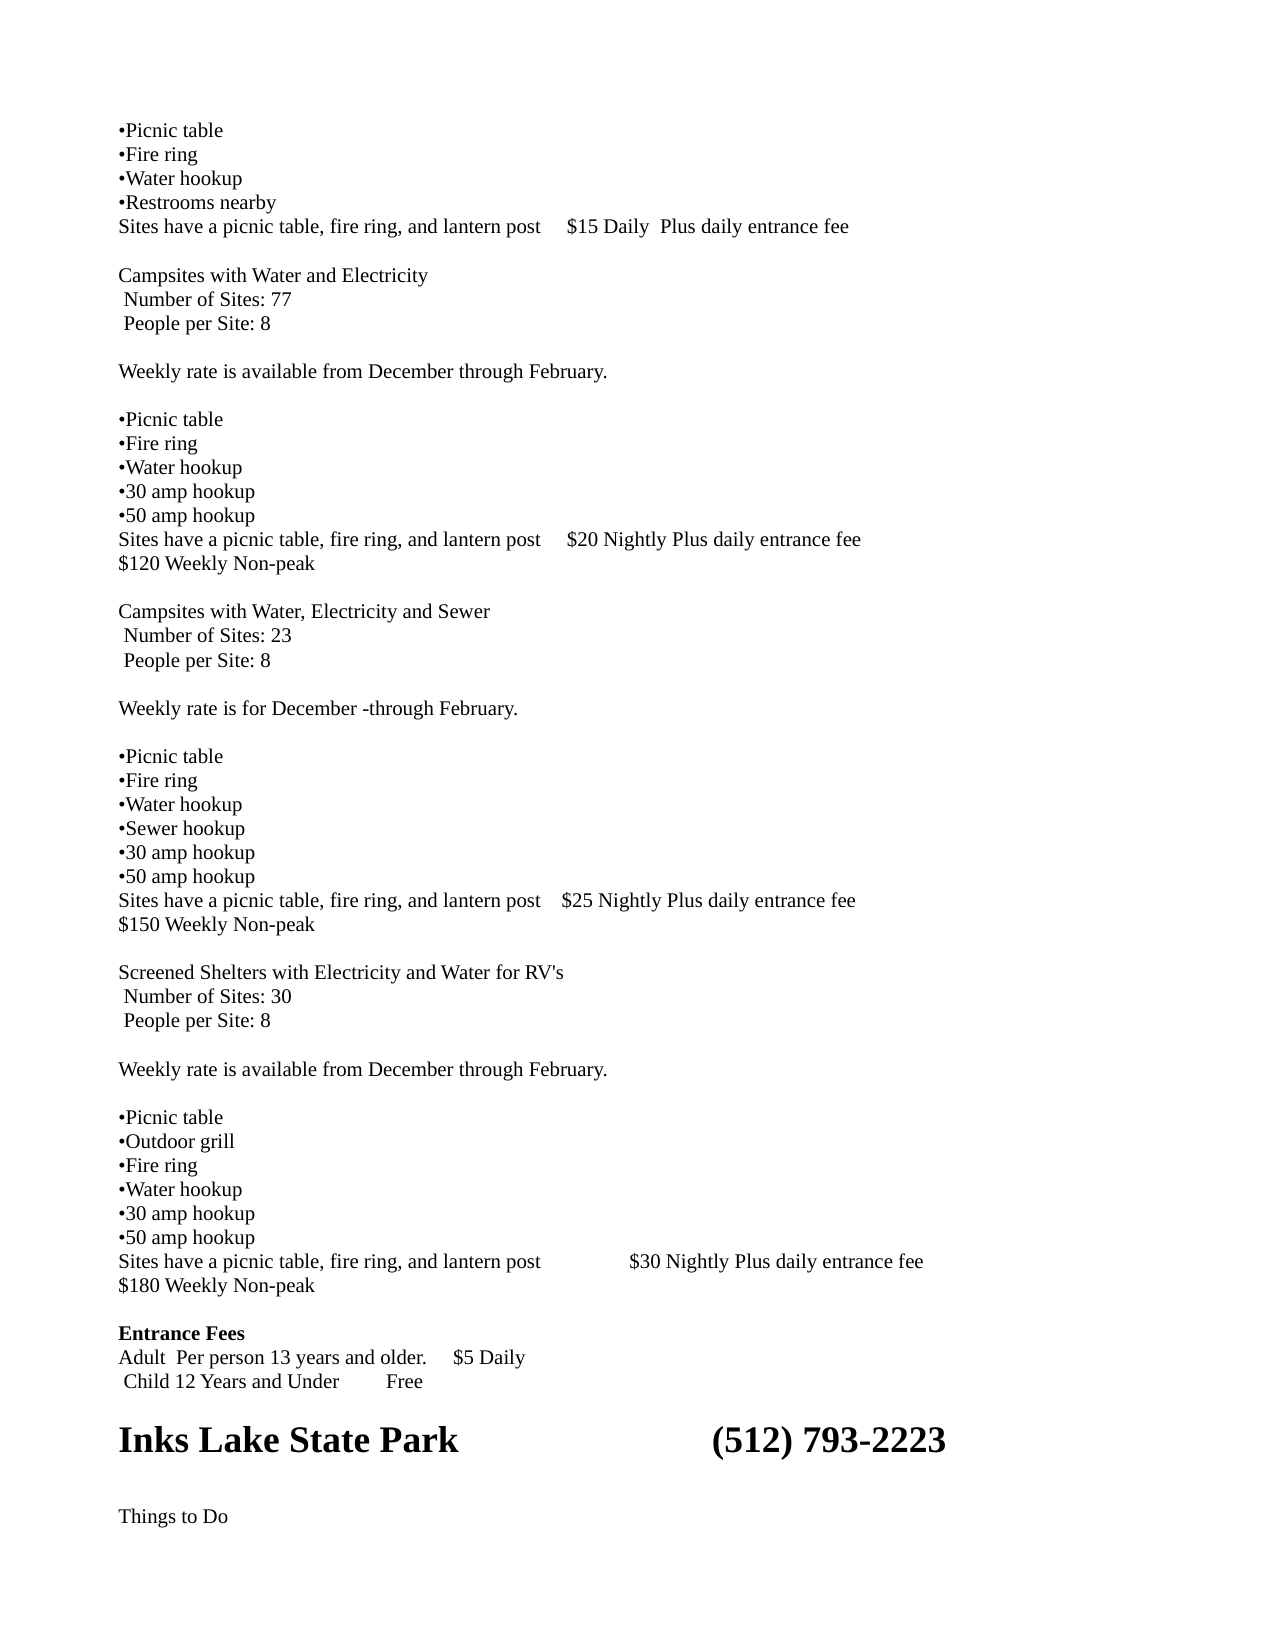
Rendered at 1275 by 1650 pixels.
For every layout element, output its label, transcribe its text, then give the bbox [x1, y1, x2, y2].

text •30 amp hookup [118, 840, 1157, 864]
text •Water hookup [118, 166, 1157, 190]
text Entrance Fees [118, 1321, 1157, 1345]
text Weekly rate is available from December through February. [118, 1057, 1157, 1081]
text •30 amp hookup [118, 479, 1157, 503]
text Things to Do [118, 1504, 1157, 1528]
text Campsites with Water and Electricity [118, 262, 1157, 287]
text •Fire ring [118, 1153, 1157, 1177]
text Sites have a picnic table, fire ring, and lantern post $15 Daily Plus daily entrance fee [118, 214, 1157, 238]
text Number of Sites: 30 [118, 984, 1157, 1008]
text •Fire ring [118, 142, 1157, 166]
text •Outdoor grill [118, 1129, 1157, 1153]
text •Water hookup [118, 1177, 1157, 1201]
text •Water hookup [118, 792, 1157, 816]
text •30 amp hookup [118, 1201, 1157, 1225]
text •Sewer hookup [118, 816, 1157, 840]
text Number of Sites: 23 [118, 623, 1157, 647]
text Sites have a picnic table, fire ring, and lantern post $25 Nightly Plus daily entrance fee [118, 888, 1157, 912]
text Sites have a picnic table, fire ring, and lantern post $20 Nightly Plus daily entrance fee [118, 527, 1157, 551]
text Number of Sites: 77 [118, 287, 1157, 311]
text Weekly rate is available from December through February. [118, 359, 1157, 383]
text People per Site: 8 [118, 647, 1157, 672]
text •Water hookup [118, 455, 1157, 479]
text $150 Weekly Non-peak [118, 912, 1157, 936]
text Campsites with Water, Electricity and Sewer [118, 599, 1157, 623]
text •Picnic table [118, 407, 1157, 431]
text •50 amp hookup [118, 503, 1157, 527]
text •50 amp hookup [118, 1225, 1157, 1249]
text •Picnic table [118, 744, 1157, 768]
text •Picnic table [118, 118, 1157, 142]
text •Fire ring [118, 431, 1157, 455]
text People per Site: 8 [118, 311, 1157, 335]
text $120 Weekly Non-peak [118, 551, 1157, 575]
text •Fire ring [118, 768, 1157, 792]
text •50 amp hookup [118, 864, 1157, 888]
text •Picnic table [118, 1105, 1157, 1129]
text Sites have a picnic table, fire ring, and lantern post $30 Nightly Plus daily entrance fee [118, 1249, 1157, 1273]
text Adult Per person 13 years and older. $5 Daily [118, 1345, 1157, 1369]
text Screened Shelters with Electricity and Water for RV's [118, 960, 1157, 984]
text Weekly rate is for December -through February. [118, 696, 1157, 720]
text $180 Weekly Non-peak [118, 1273, 1157, 1297]
text Child 12 Years and Under Free [118, 1369, 1157, 1393]
text •Restrooms nearby [118, 190, 1157, 214]
text Inks Lake State Park (512) 793-2223 [118, 1417, 1157, 1461]
text People per Site: 8 [118, 1008, 1157, 1032]
